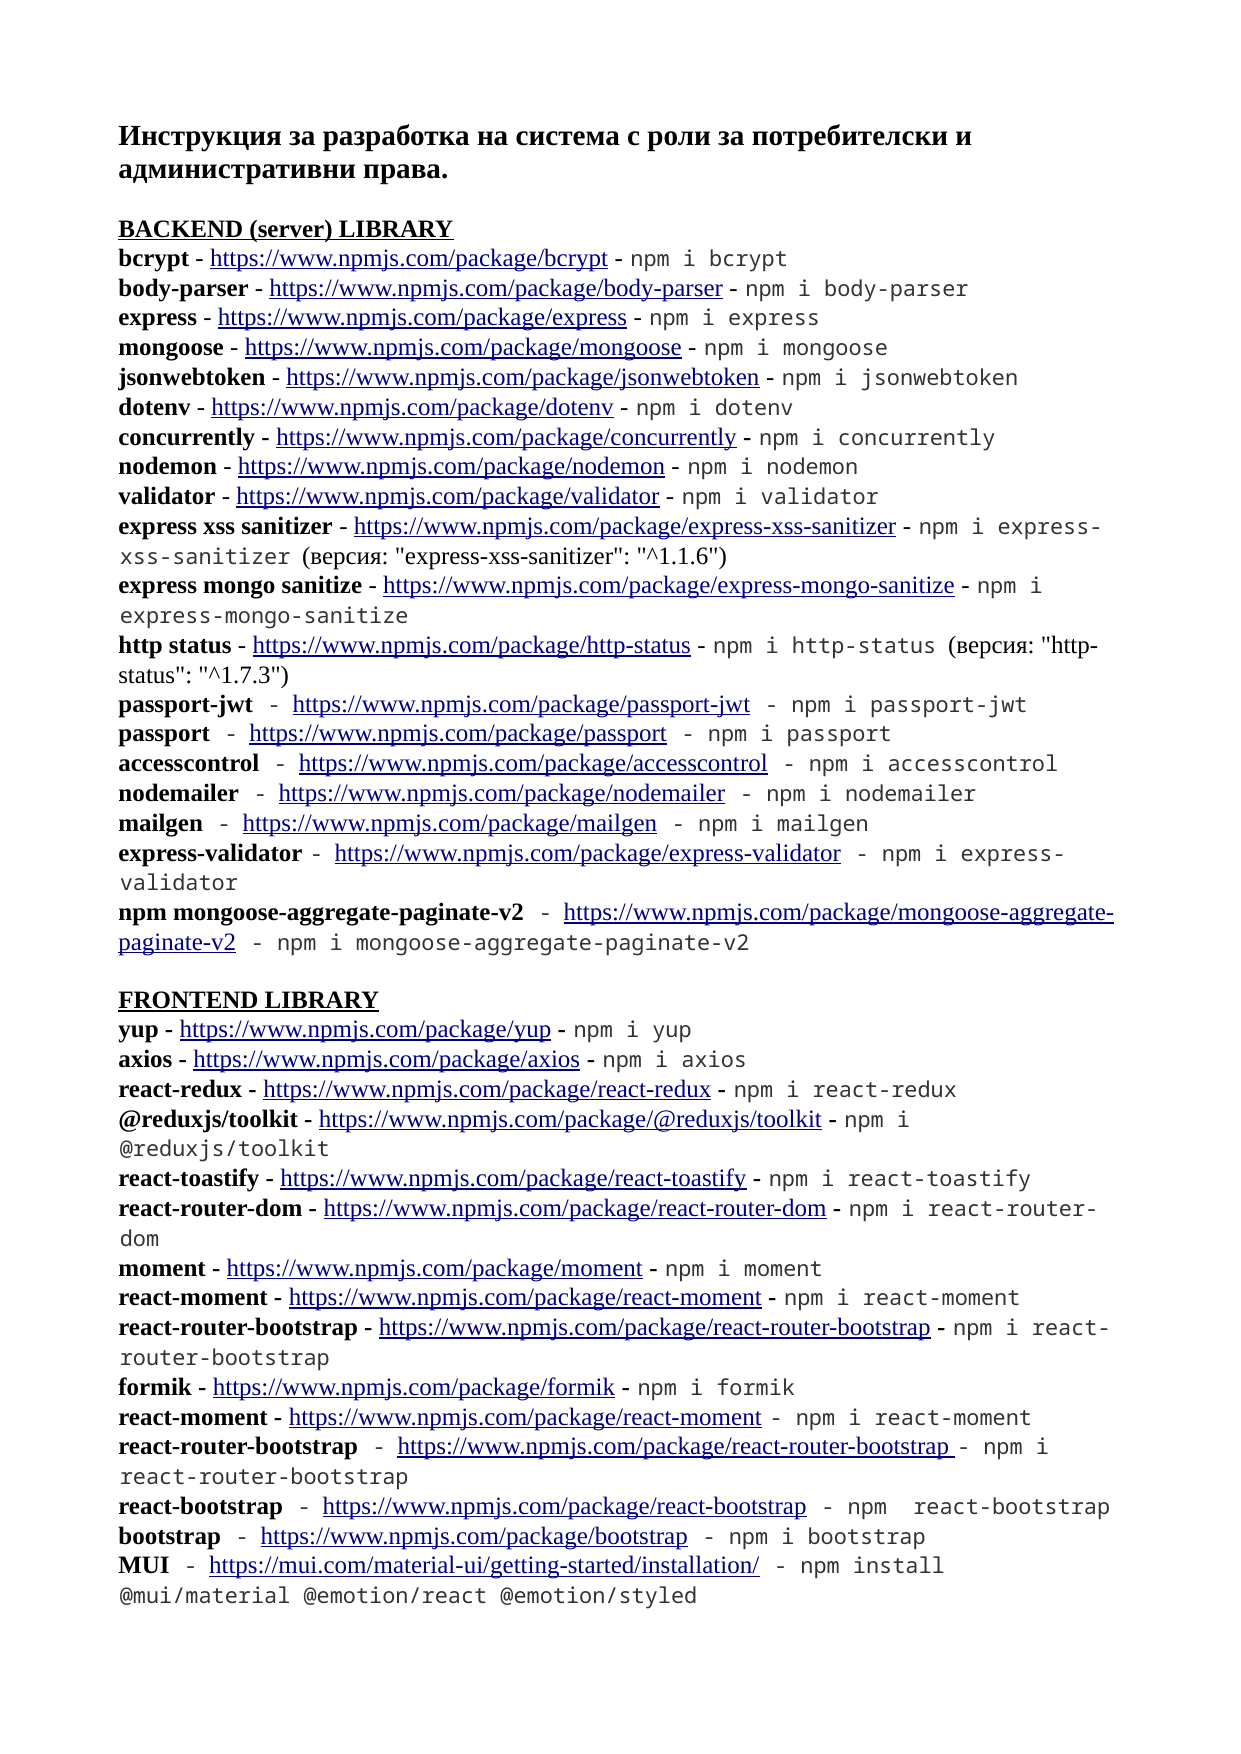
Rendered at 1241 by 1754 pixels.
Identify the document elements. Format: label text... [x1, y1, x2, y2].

text passport - https://www.npmjs.com/package/passport - npm i passport [118, 718, 1122, 748]
text react-router-dom - https://www.npmjs.com/package/react-router-dom - npm i react-router-dom [118, 1193, 1122, 1252]
text express xss sanitizer - https://www.npmjs.com/package/express-xss-sanitizer - npm i express-xss-sanitizer (версия: "express-xss-sanitizer": "^1.1.6") [118, 511, 1122, 570]
text react-toastify - https://www.npmjs.com/package/react-toastify - npm i react-toastify [118, 1163, 1122, 1193]
text bcrypt - https://www.npmjs.com/package/bcrypt - npm i bcrypt [118, 243, 1122, 272]
text express - https://www.npmjs.com/package/express - npm i express [118, 302, 1122, 332]
text validator - https://www.npmjs.com/package/validator - npm i validator [118, 481, 1122, 511]
text mailgen - https://www.npmjs.com/package/mailgen - npm i mailgen [118, 808, 1122, 837]
text BACKEND (server) LIBRARY [118, 214, 1122, 243]
text @reduxjs/toolkit - https://www.npmjs.com/package/@reduxjs/toolkit - npm i @reduxjs/toolkit [118, 1103, 1122, 1163]
text mongoose - https://www.npmjs.com/package/mongoose - npm i mongoose [118, 332, 1122, 362]
text jsonwebtoken - https://www.npmjs.com/package/jsonwebtoken - npm i jsonwebtoken [118, 362, 1122, 392]
text npm mongoose-aggregate-paginate-v2 - https://www.npmjs.com/package/mongoose-aggregate-paginate-v2 - npm i mongoose-aggregate-paginate-v2 [118, 897, 1122, 957]
text express-validator - https://www.npmjs.com/package/express-validator - npm i express-validator [118, 837, 1122, 897]
text FRONTEND LIBRARY [118, 985, 1122, 1014]
text react-moment - https://www.npmjs.com/package/react-moment - npm i react-moment [118, 1401, 1122, 1431]
text accesscontrol - https://www.npmjs.com/package/accesscontrol - npm i accesscontrol [118, 748, 1122, 778]
text axios - https://www.npmjs.com/package/axios - npm i axios [118, 1044, 1122, 1074]
text moment - https://www.npmjs.com/package/moment - npm i moment [118, 1252, 1122, 1282]
text react-bootstrap - https://www.npmjs.com/package/react-bootstrap - npm react-bootstrap [118, 1491, 1122, 1521]
text nodemailer - https://www.npmjs.com/package/nodemailer - npm i nodemailer [118, 778, 1122, 808]
text yup - https://www.npmjs.com/package/yup - npm i yup [118, 1014, 1122, 1044]
text react-redux - https://www.npmjs.com/package/react-redux - npm i react-redux [118, 1074, 1122, 1103]
text http status - https://www.npmjs.com/package/http-status - npm i http-status (версия: "http-status": "^1.7.3") [118, 630, 1122, 688]
text concurrently - https://www.npmjs.com/package/concurrently - npm i concurrently [118, 421, 1122, 451]
text react-router-bootstrap - https://www.npmjs.com/package/react-router-bootstrap - npm i react-router-bootstrap [118, 1431, 1122, 1491]
text nodemon - https://www.npmjs.com/package/nodemon - npm i nodemon [118, 451, 1122, 481]
text bootstrap - https://www.npmjs.com/package/bootstrap - npm i bootstrap [118, 1521, 1122, 1550]
text express mongo sanitize - https://www.npmjs.com/package/express-mongo-sanitize - npm i express-mongo-sanitize [118, 570, 1122, 630]
text react-moment - https://www.npmjs.com/package/react-moment - npm i react-moment [118, 1282, 1122, 1312]
text formik - https://www.npmjs.com/package/formik - npm i formik [118, 1372, 1122, 1401]
text dotenv - https://www.npmjs.com/package/dotenv - npm i dotenv [118, 392, 1122, 421]
text Инструкция за разработка на система с роли за потребителски и административни права. [118, 118, 1122, 185]
text passport-jwt - https://www.npmjs.com/package/passport-jwt - npm i passport-jwt [118, 688, 1122, 718]
text body-parser - https://www.npmjs.com/package/body-parser - npm i body-parser [118, 272, 1122, 302]
text MUI - https://mui.com/material-ui/getting-started/installation/ - npm install @mui/material @emotion/react @emotion/styled [118, 1550, 1122, 1610]
text react-router-bootstrap - https://www.npmjs.com/package/react-router-bootstrap - npm i react-router-bootstrap [118, 1312, 1122, 1372]
